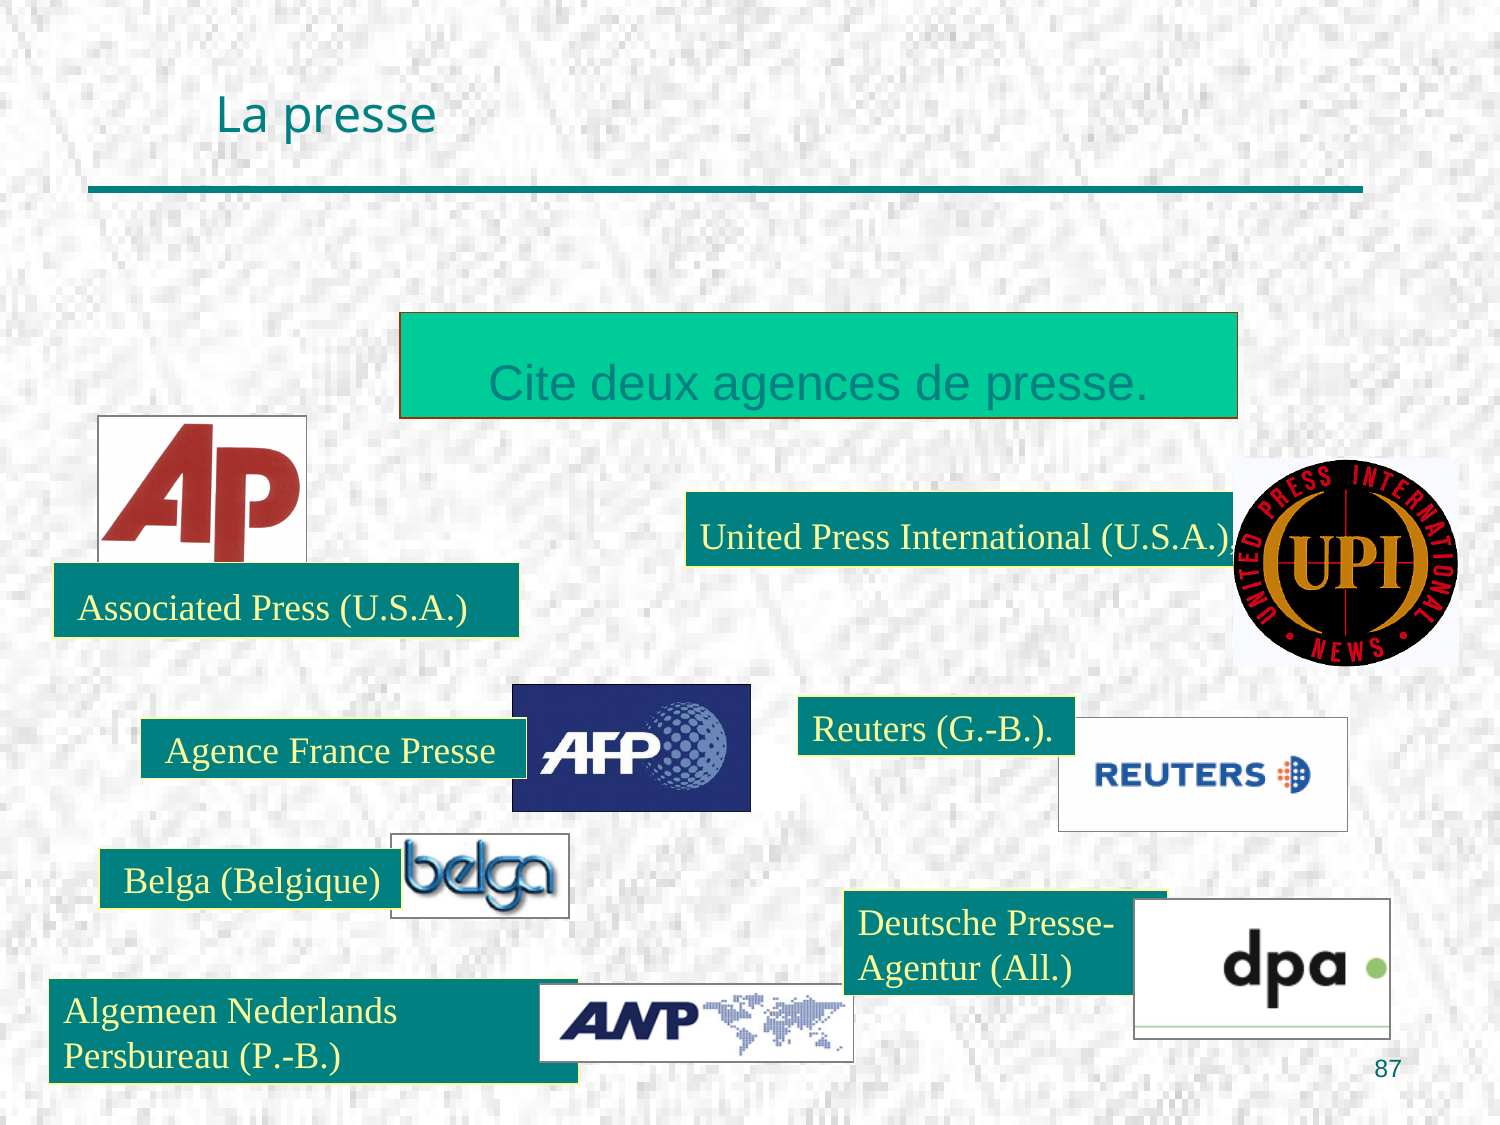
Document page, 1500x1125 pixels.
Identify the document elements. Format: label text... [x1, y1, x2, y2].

text_box Associated Press (U.S.A.) [52, 562, 520, 638]
text_box Cite deux agences de presse. [399, 312, 1238, 418]
text_box La presse [200, 74, 454, 151]
text_box Algemeen Nederlands Persbureau (P.-B.) [48, 978, 580, 1085]
text_box United Press International (U.S.A.), [684, 491, 1233, 568]
text_box Belga (Belgique) [98, 848, 402, 910]
text_box Reuters (G.-B.). [797, 695, 1076, 757]
text_box Deutsche Presse-Agentur (All.) [842, 890, 1169, 996]
picture [0, 0, 1500, 1125]
text_box Agence France Presse [140, 718, 527, 779]
